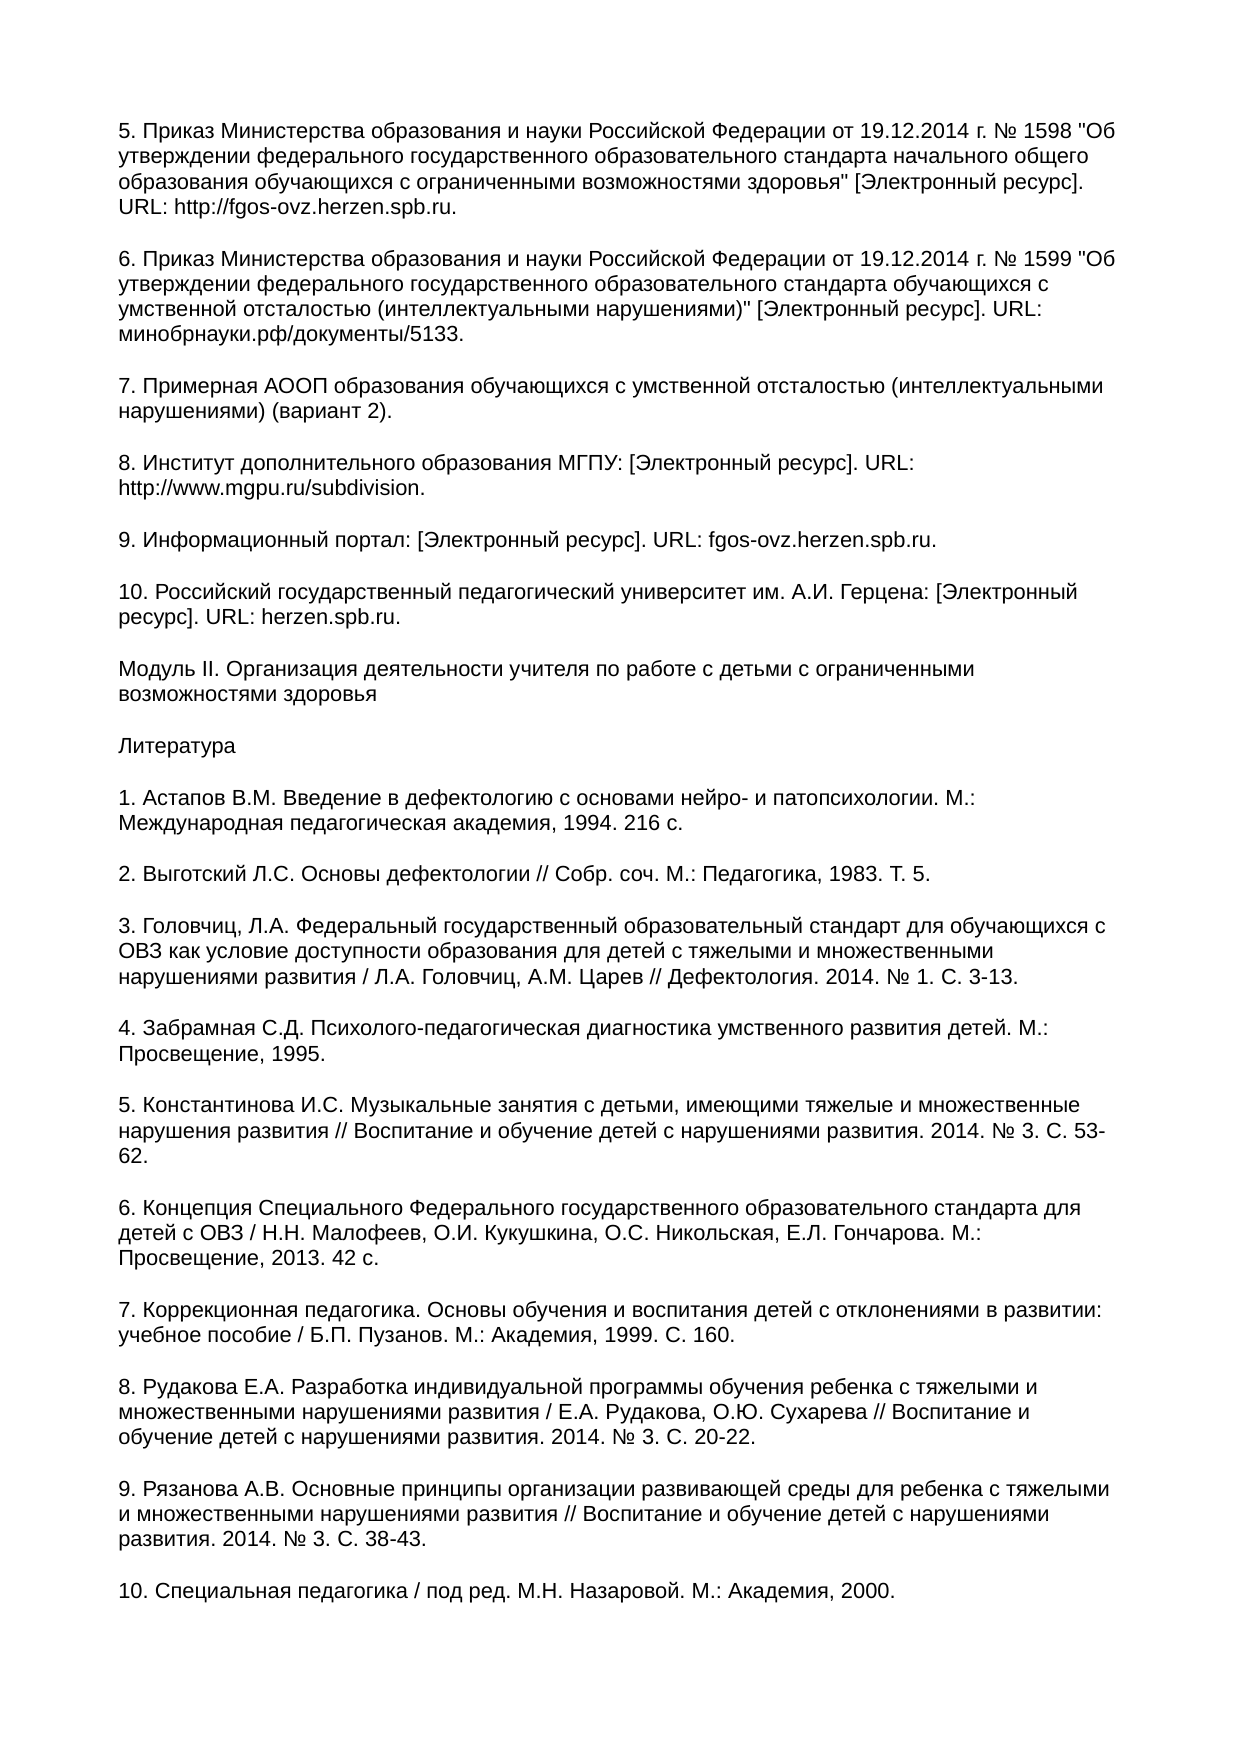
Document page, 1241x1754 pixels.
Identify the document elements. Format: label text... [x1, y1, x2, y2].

text 1. Астапов В.М. Введение в дефектологию с основами нейро- и патопсихологии. М.: Международная педагогическая академия, 1994. 216 с. [118, 784, 1122, 835]
text Модуль II. Организация деятельности учителя по работе с детьми с ограниченными возможностями здоровья [118, 656, 1122, 706]
text 5. Приказ Министерства образования и науки Российской Федерации от 19.12.2014 г. № 1598 "Об утверждении федерального государственного образовательного стандарта начального общего образования обучающихся с ограниченными возможностями здоровья" [Электронный ресурс]. URL: http://fgos-ovz.herzen.spb.ru. [118, 118, 1122, 219]
text Литература [118, 733, 1122, 758]
text 7. Примерная АООП образования обучающихся с умственной отсталостью (интеллектуальными нарушениями) (вариант 2). [118, 373, 1122, 423]
text 9. Рязанова А.В. Основные принципы организации развивающей среды для ребенка с тяжелыми и множественными нарушениями развития // Воспитание и обучение детей с нарушениями развития. 2014. № 3. С. 38-43. [118, 1476, 1122, 1551]
text 10. Российский государственный педагогический университет им. А.И. Герцена: [Электронный ресурс]. URL: herzen.spb.ru. [118, 579, 1122, 629]
text 6. Приказ Министерства образования и науки Российской Федерации от 19.12.2014 г. № 1599 "Об утверждении федерального государственного образовательного стандарта обучающихся с умственной отсталостью (интеллектуальными нарушениями)" [Электронный ресурс]. URL: минобрнауки.рф/документы/5133. [118, 246, 1122, 346]
text 8. Институт дополнительного образования МГПУ: [Электронный ресурс]. URL: http://www.mgpu.ru/subdivision. [118, 450, 1122, 500]
text 5. Константинова И.С. Музыкальные занятия с детьми, имеющими тяжелые и множественные нарушения развития // Воспитание и обучение детей с нарушениями развития. 2014. № 3. С. 53-62. [118, 1092, 1122, 1168]
text 6. Концепция Специального Федерального государственного образовательного стандарта для детей с ОВЗ / Н.Н. Малофеев, О.И. Кукушкина, О.С. Никольская, Е.Л. Гончарова. М.: Просвещение, 2013. 42 с. [118, 1194, 1122, 1270]
text 9. Информационный портал: [Электронный ресурс]. URL: fgos-ovz.herzen.spb.ru. [118, 527, 1122, 552]
text 10. Специальная педагогика / под ред. М.Н. Назаровой. М.: Академия, 2000. [118, 1578, 1122, 1603]
text 7. Коррекционная педагогика. Основы обучения и воспитания детей с отклонениями в развитии: учебное пособие / Б.П. Пузанов. М.: Академия, 1999. С. 160. [118, 1297, 1122, 1347]
text 8. Рудакова Е.А. Разработка индивидуальной программы обучения ребенка с тяжелыми и множественными нарушениями развития / Е.А. Рудакова, О.Ю. Сухарева // Воспитание и обучение детей с нарушениями развития. 2014. № 3. С. 20-22. [118, 1374, 1122, 1449]
text 4. Забрамная С.Д. Психолого-педагогическая диагностика умственного развития детей. М.: Просвещение, 1995. [118, 1015, 1122, 1066]
text 3. Головчиц, Л.А. Федеральный государственный образовательный стандарт для обучающихся с ОВЗ как условие доступности образования для детей с тяжелыми и множественными нарушениями развития / Л.А. Головчиц, A.M. Царев // Дефектология. 2014. № 1. С. 3-13. [118, 913, 1122, 989]
text 2. Выготский Л.С. Основы дефектологии // Собр. соч. М.: Педагогика, 1983. Т. 5. [118, 861, 1122, 887]
